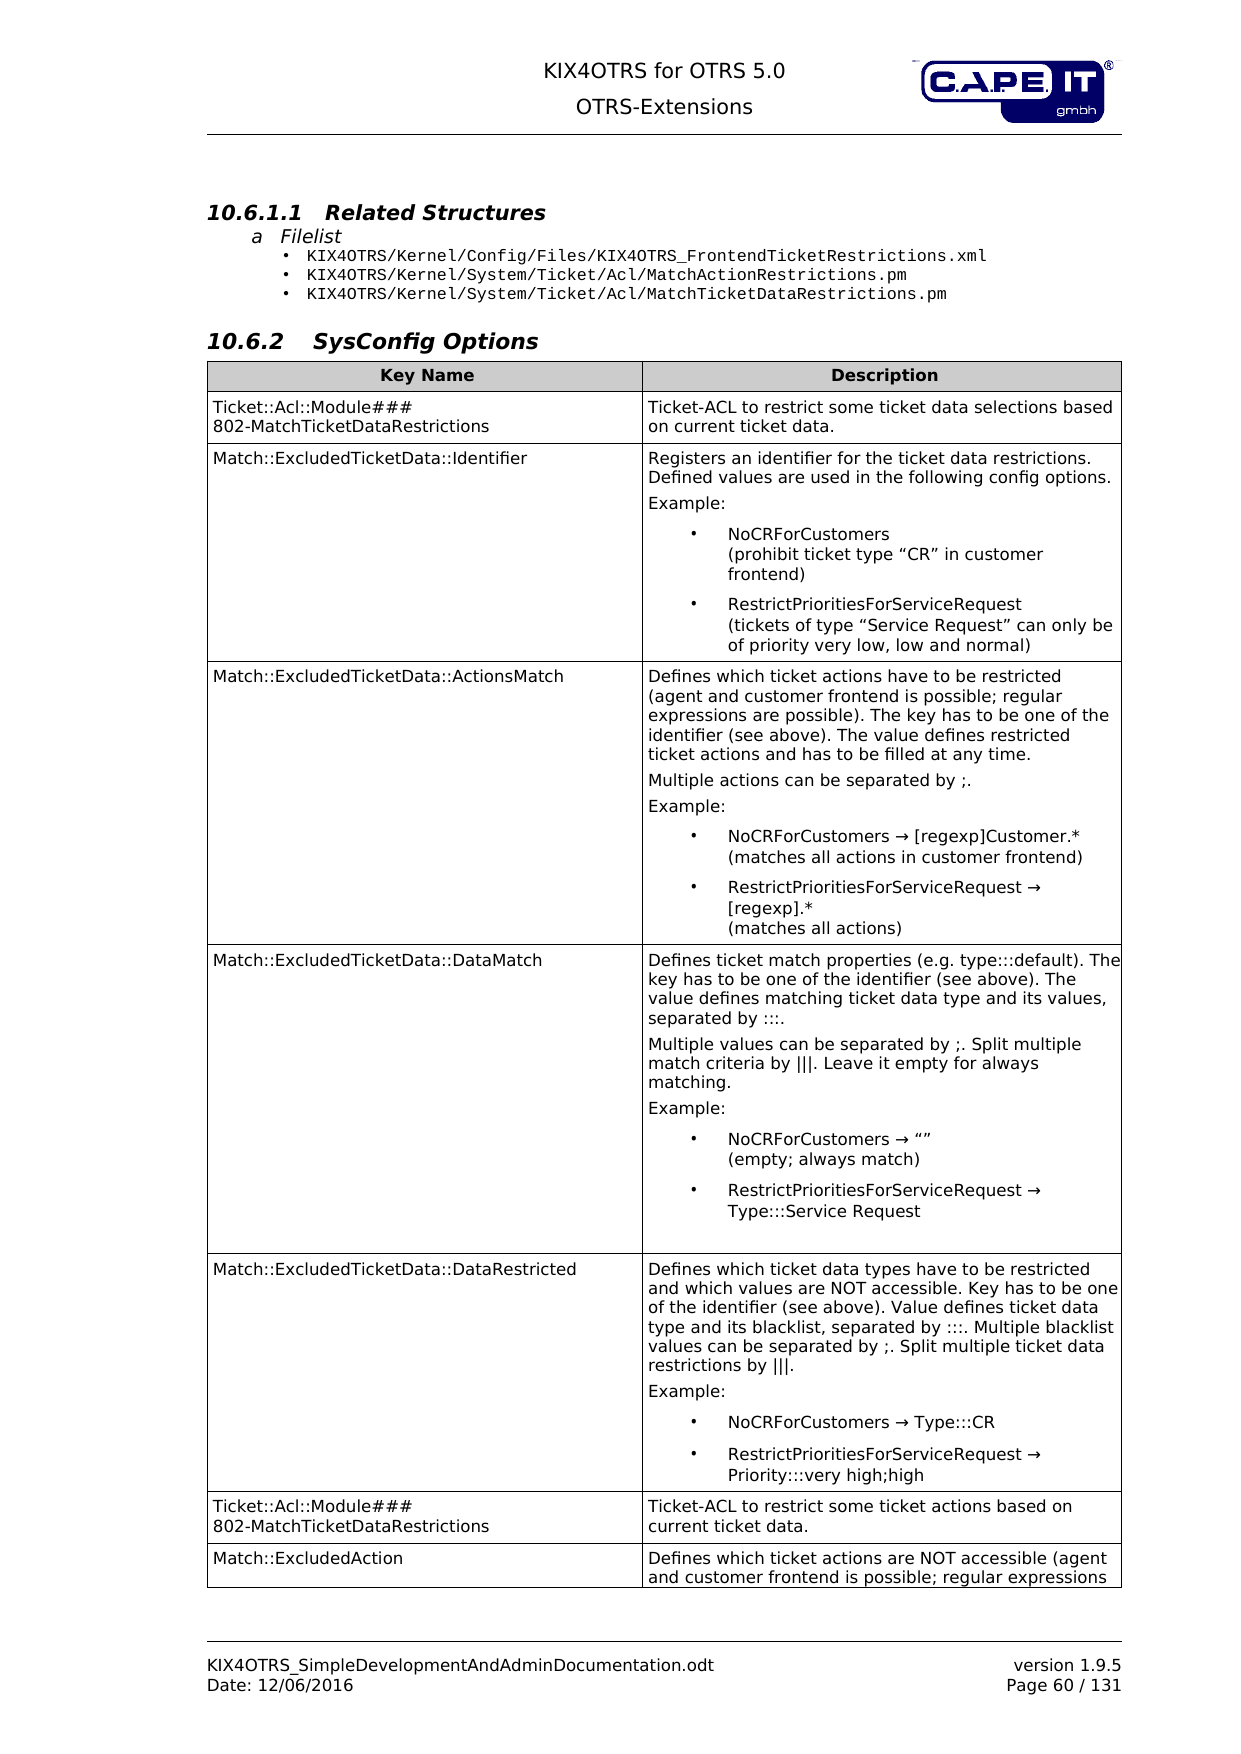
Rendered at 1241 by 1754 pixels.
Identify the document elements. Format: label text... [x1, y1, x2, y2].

table_cell Match::ExcludedTicketData::Identifier [208, 444, 642, 661]
table_cell Defines which ticket data types have to be restricted and which values are NOT accessible. Key has to be one of the identifier (see above). Value defines ticket data type and its blacklist, separated by :::. Multiple blacklist values can be separated by ;. Split multiple ticket data restrictions by |||. Example: NoCRForCustomers → Type:::CR RestrictPrioritiesForServiceRequest → Priority:::very high;high [643, 1254, 1121, 1491]
table_cell Match::ExcludedTicketData::ActionsMatch [208, 662, 642, 944]
table_cell Ticket-ACL to restrict some ticket actions based on current ticket data. [643, 1492, 1121, 1542]
table_cell Defines which ticket actions are NOT accessible (agent and customer frontend is possible; regular expressions [643, 1544, 1121, 1587]
table_header Key Name [208, 362, 642, 391]
picture [921, 60, 1114, 123]
table_cell Match::ExcludedAction [208, 1544, 642, 1587]
table_cell Ticket::Acl::Module### 802-MatchTicketDataRestrictions [208, 1492, 642, 1542]
table_cell Match::ExcludedTicketData::DataRestricted [208, 1254, 642, 1491]
subtitle KIX4OTRS/Kernel/System/Ticket/Acl/MatchActionRestrictions.pm [283, 267, 1122, 285]
subtitle SysConfig Options [207, 329, 1122, 354]
table_cell Registers an identifier for the ticket data restrictions. Defined values are used in the following config options. Example: NoCRForCustomers (prohibit ticket type “CR” in customer frontend) RestrictPrioritiesForServiceRequest (tickets of type “Service Request” can only be of priority very low, low and normal) [643, 444, 1121, 661]
table_cell Defines which ticket actions have to be restricted (agent and customer frontend is possible; regular expressions are possible). The key has to be one of the identifier (see above). The value defines restricted ticket actions and has to be filled at any time. Multiple actions can be separated by ;. Example: NoCRForCustomers → [regexp]Customer.* (matches all actions in customer frontend) RestrictPrioritiesForServiceRequest → [regexp].* (matches all actions) [643, 662, 1121, 944]
subtitle KIX4OTRS/Kernel/System/Ticket/Acl/MatchTicketDataRestrictions.pm [283, 285, 1122, 304]
table_cell Match::ExcludedTicketData::DataMatch [208, 945, 642, 1253]
subtitle KIX4OTRS/Kernel/Config/Files/KIX4OTRS_FrontendTicketRestrictions.xml [283, 248, 1122, 267]
subtitle Related Structures [207, 201, 1122, 226]
table_cell Ticket::Acl::Module### 802-MatchTicketDataRestrictions [208, 392, 642, 443]
table_header Description [643, 362, 1121, 391]
subtitle Filelist [251, 226, 1122, 248]
table_cell Defines ticket match properties (e.g. type:::default). The key has to be one of the identifier (see above). The value defines matching ticket data type and its values, separated by :::. Multiple values can be separated by ;. Split multiple match criteria by |||. Leave it empty for always matching. Example: NoCRForCustomers → “” (empty; always match) RestrictPrioritiesForServiceRequest → Type:::Service Request [643, 945, 1121, 1253]
table_cell Ticket-ACL to restrict some ticket data selections based on current ticket data. [643, 392, 1121, 443]
